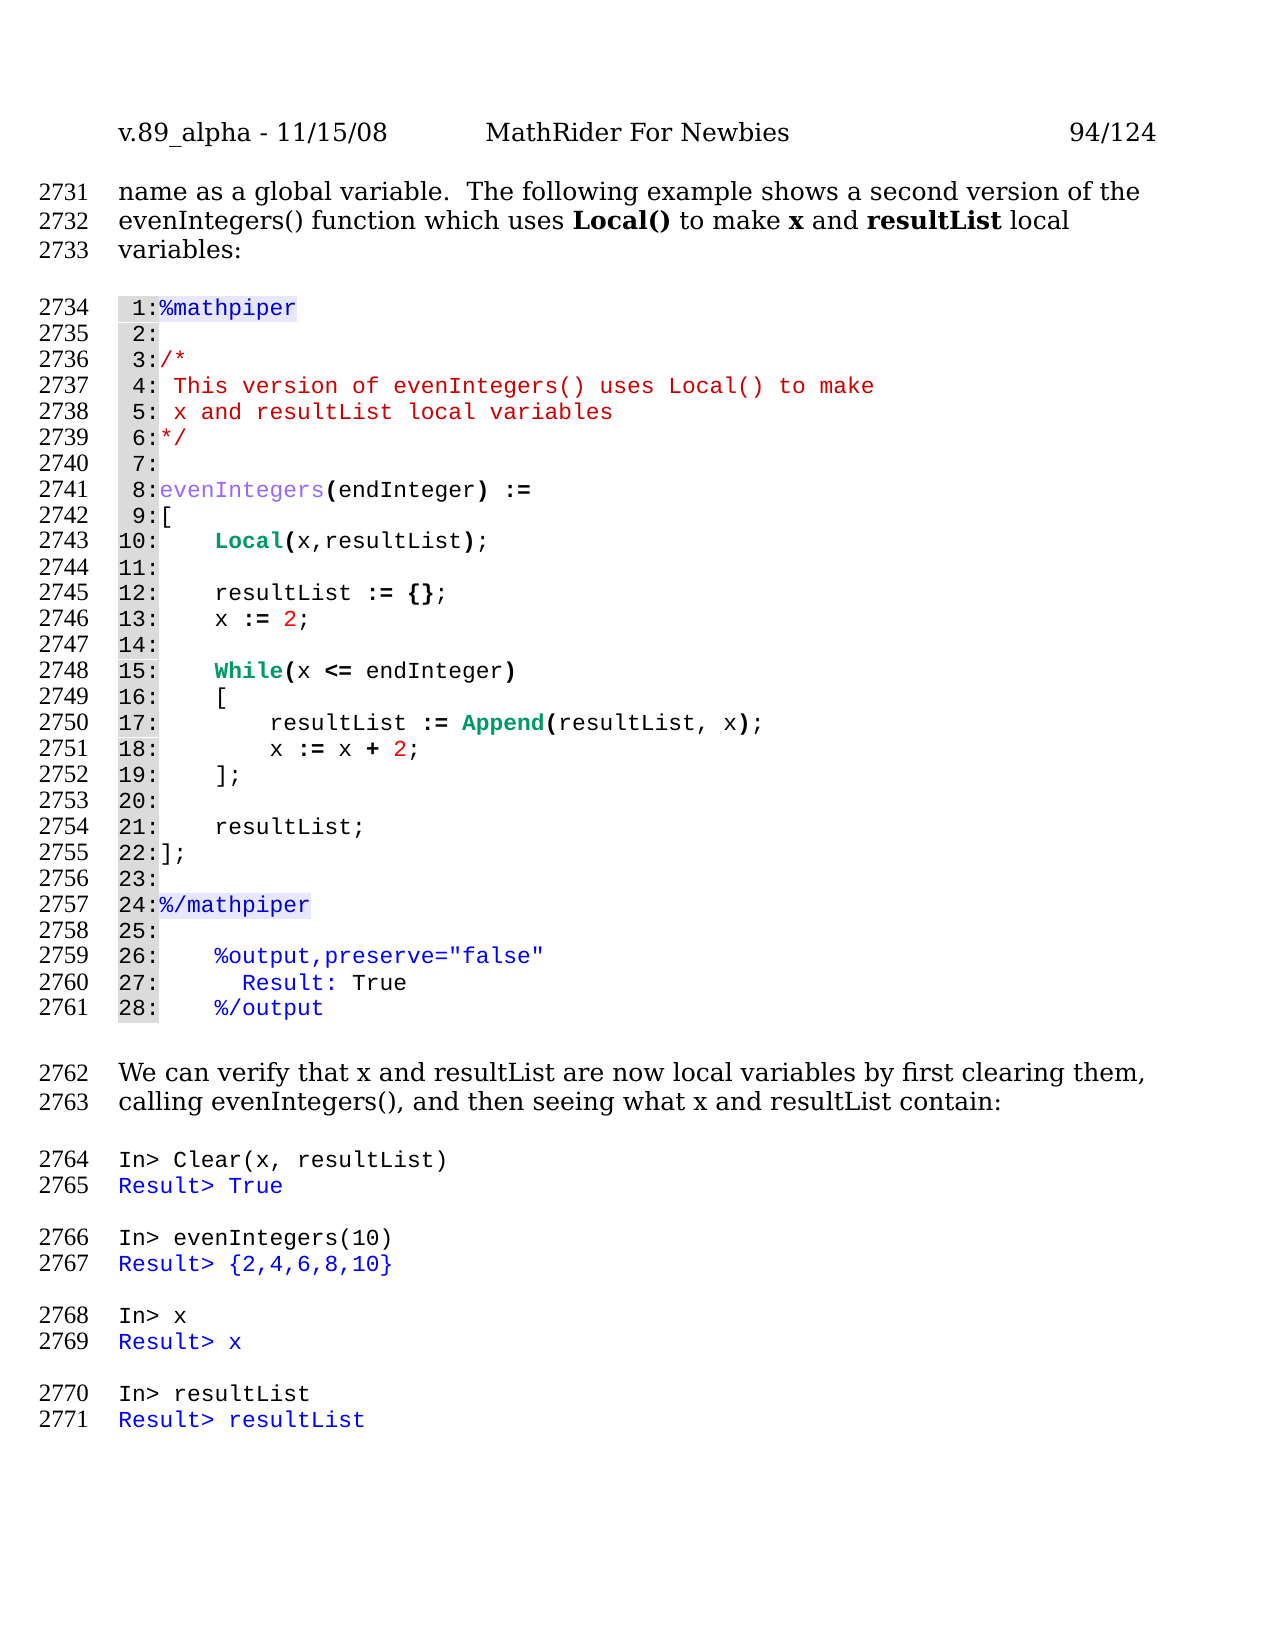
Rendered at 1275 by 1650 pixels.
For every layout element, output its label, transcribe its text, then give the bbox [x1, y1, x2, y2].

text 9:[ [118, 504, 1157, 530]
text 19: ]; [118, 763, 1157, 789]
text Result> True [118, 1174, 1157, 1200]
text In> x [118, 1304, 1157, 1330]
text 24:%/mathpiper [118, 893, 1157, 919]
text 7: [118, 452, 1157, 478]
text 20: [118, 789, 1157, 815]
text Result> resultList [118, 1408, 1157, 1434]
text 3:/* [118, 348, 1157, 374]
text 6:*/ [118, 426, 1157, 452]
text 8:evenIntegers(endInteger) := [118, 478, 1157, 504]
text 28: %/output [118, 997, 1157, 1023]
text 5: x and resultList local variables [118, 400, 1157, 426]
text name as a global variable. The following example shows a second version of the evenIntegers() function which uses Local() to make x and resultList local variables: [118, 177, 1157, 264]
text 13: x := 2; [118, 608, 1157, 634]
text 25: [118, 919, 1157, 945]
text 17: resultList := Append(resultList, x); [118, 711, 1157, 737]
text Result> x [118, 1330, 1157, 1356]
text 18: x := x + 2; [118, 737, 1157, 763]
text 11: [118, 556, 1157, 582]
text 1:%mathpiper [118, 296, 1157, 322]
text 21: resultList; [118, 815, 1157, 841]
text 4: This version of evenIntegers() uses Local() to make [118, 374, 1157, 400]
text Result> {2,4,6,8,10} [118, 1252, 1157, 1278]
text 10: Local(x,resultList); [118, 530, 1157, 556]
text We can verify that x and resultList are now local variables by first clearing them, calling evenIntegers(), and then seeing what x and resultList contain: [118, 1058, 1157, 1117]
text 15: While(x <= endInteger) [118, 659, 1157, 686]
text In> evenIntegers(10) [118, 1226, 1157, 1252]
text 23: [118, 867, 1157, 893]
text In> resultList [118, 1382, 1157, 1408]
text 14: [118, 634, 1157, 659]
text 27: Result: True [118, 971, 1157, 997]
text 26: %output,preserve="false" [118, 945, 1157, 971]
text 22:]; [118, 841, 1157, 867]
text 2: [118, 322, 1157, 348]
text In> Clear(x, resultList) [118, 1148, 1157, 1174]
text 12: resultList := {}; [118, 582, 1157, 608]
text 16: [ [118, 686, 1157, 711]
